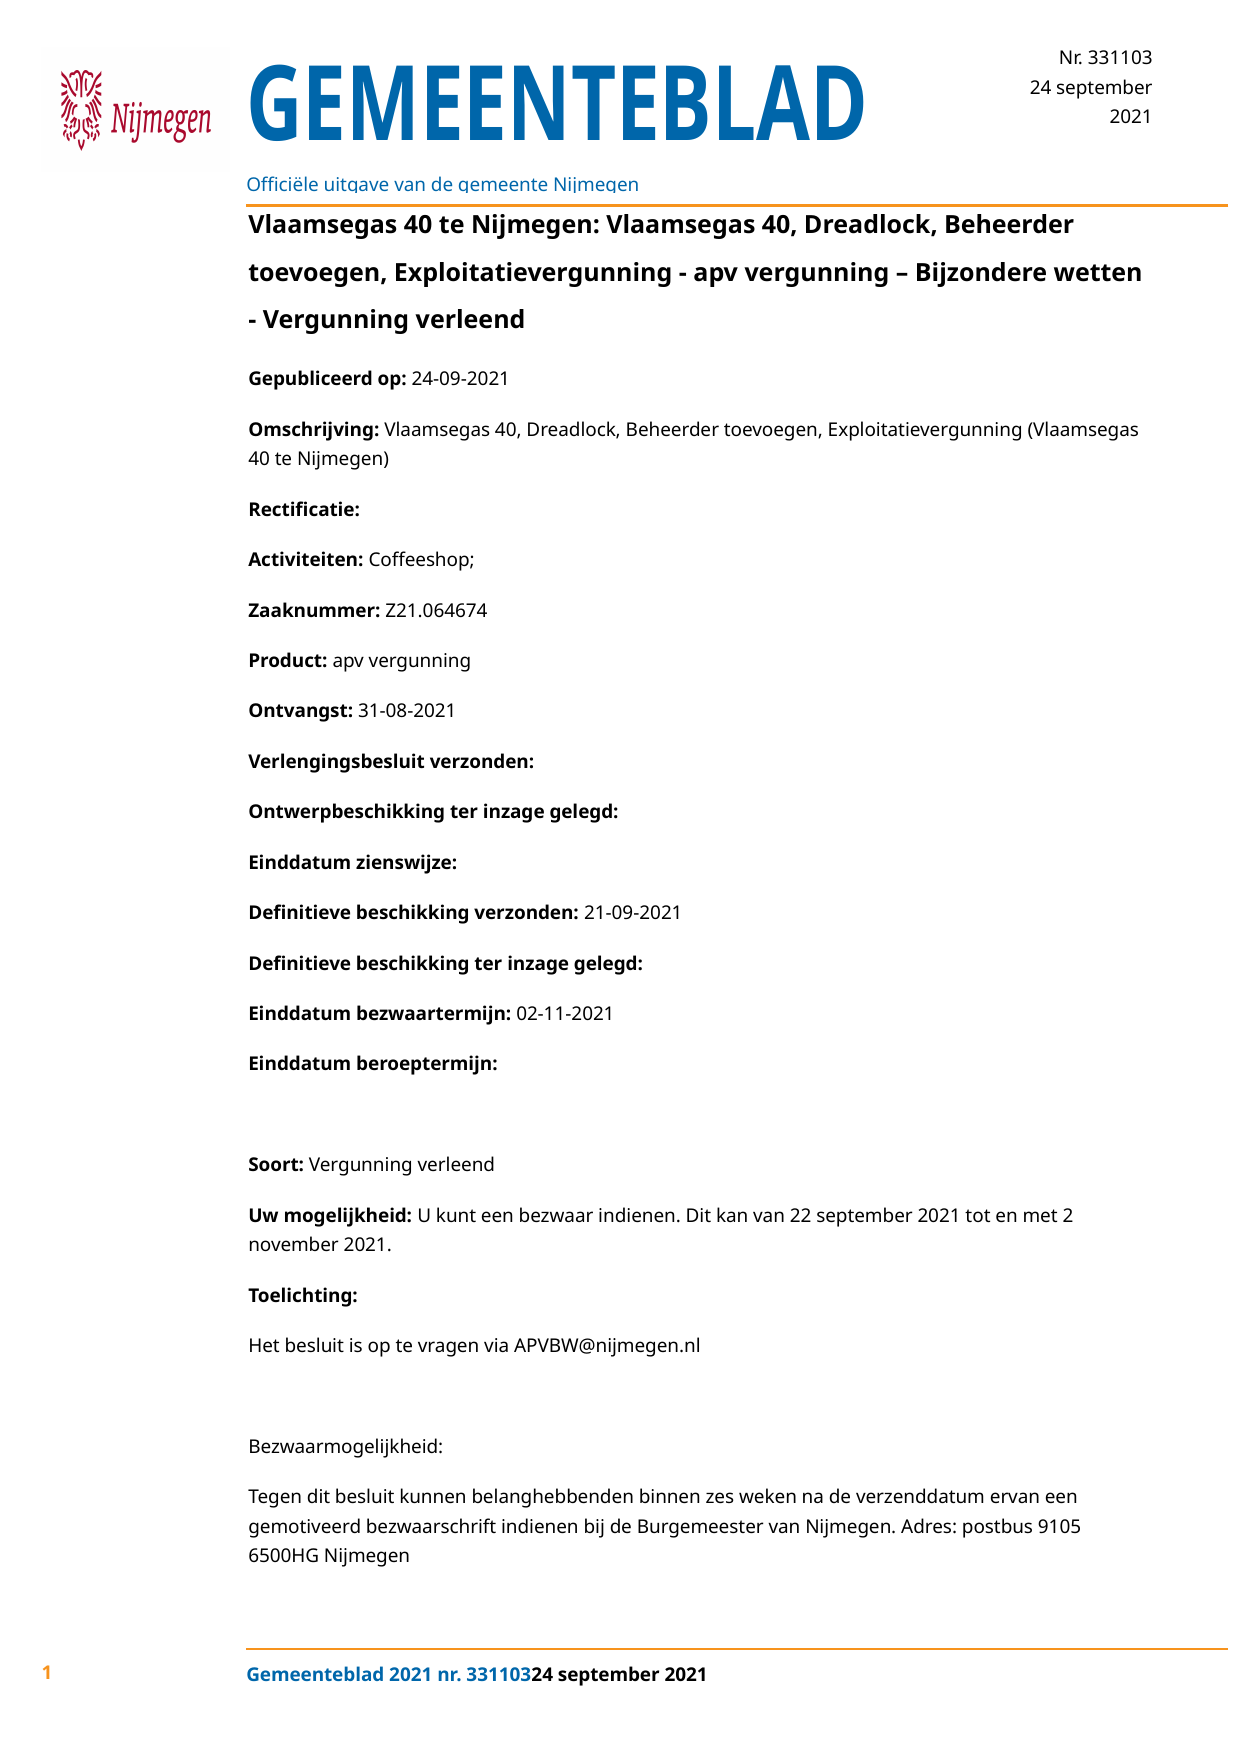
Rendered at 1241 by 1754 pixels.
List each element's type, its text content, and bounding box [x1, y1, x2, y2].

text Toelichting: [248, 1282, 1152, 1307]
text Uw mogelijkheid: U kunt een bezwaar indienen. Dit kan van 22 september 2021 tot en met 2 november 2021. [248, 1202, 1152, 1257]
text Activiteiten: Coffeeshop; [248, 546, 1152, 572]
picture [41, 47, 231, 172]
text Gepubliceerd op: 24-09-2021 [248, 366, 1152, 391]
text Ontvangst: 31-08-2021 [248, 698, 1152, 723]
text Einddatum bezwaartermijn: 02-11-2021 [248, 1000, 1152, 1026]
text Omschrijving: Vlaamsegas 40, Dreadlock, Beheerder toevoegen, Exploitatievergunning (Vlaamsegas 40 te Nijmegen) [248, 416, 1152, 471]
text Zaaknummer: Z21.064674 [248, 597, 1152, 622]
text Tegen dit besluit kunnen belanghebbenden binnen zes weken na de verzenddatum ervan een gemotiveerd bezwaarschrift indienen bij de Burgemeester van Nijmegen. Adres: postbus 9105 6500HG Nijmegen [248, 1483, 1152, 1568]
text Definitieve beschikking verzonden: 21-09-2021 [248, 899, 1152, 925]
text Vlaamsegas 40 te Nijmegen: Vlaamsegas 40, Dreadlock, Beheerder toevoegen, Exploitatievergunning - apv vergunning – Bijzondere wetten - Vergunning verleend [248, 207, 1152, 336]
text Rectificatie: [248, 496, 1152, 522]
text Verlengingsbesluit verzonden: [248, 748, 1152, 774]
text Definitieve beschikking ter inzage gelegd: [248, 950, 1152, 975]
text Product: apv vergunning [248, 647, 1152, 673]
text Einddatum beroeptermijn: [248, 1051, 1152, 1076]
text Het besluit is op te vragen via APVBW@nijmegen.nl [248, 1332, 1152, 1358]
text Soort: Vergunning verleend [248, 1151, 1152, 1177]
text Einddatum zienswijze: [248, 849, 1152, 874]
text Bezwaarmogelijkheid: [248, 1433, 1152, 1459]
text Ontwerpbeschikking ter inzage gelegd: [248, 798, 1152, 824]
